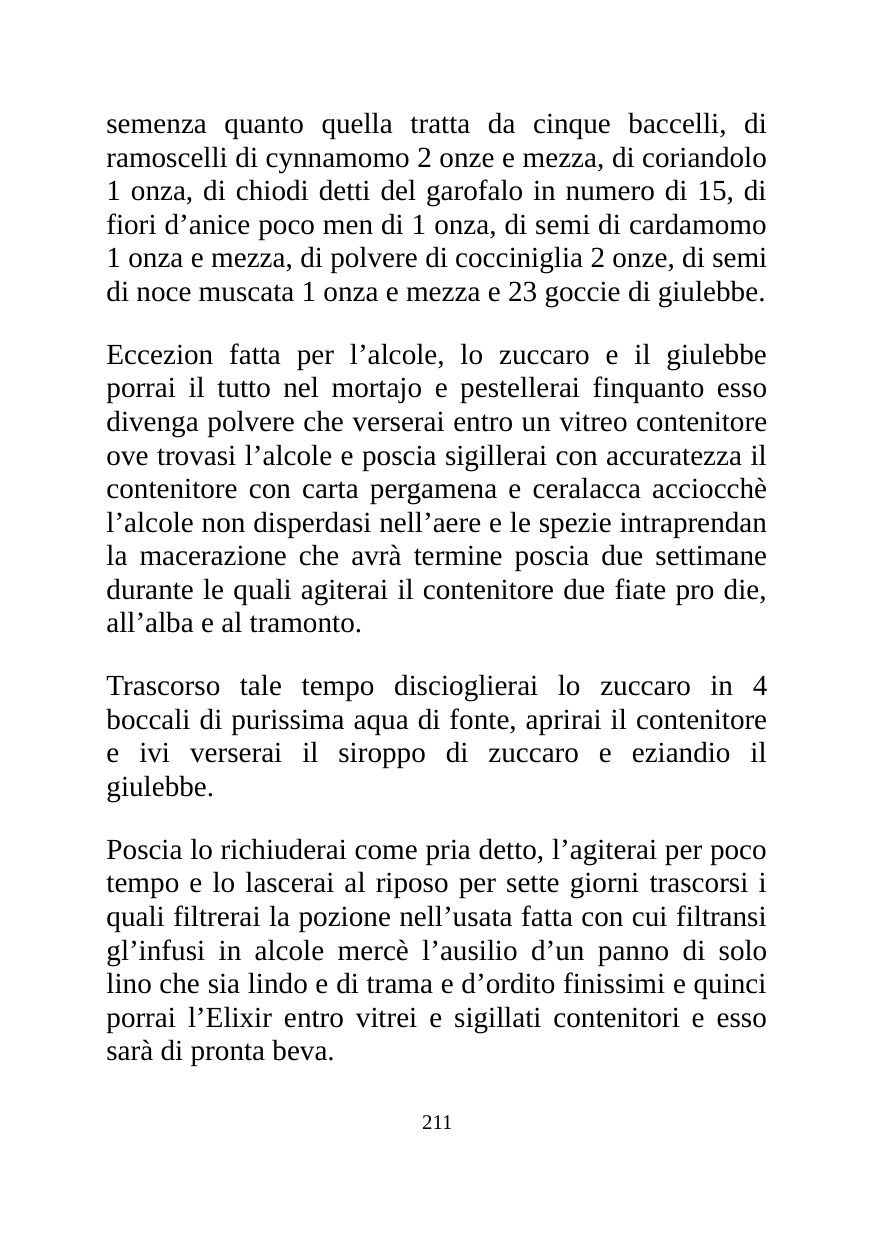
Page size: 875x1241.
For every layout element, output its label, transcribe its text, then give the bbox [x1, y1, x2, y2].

text Eccezion fatta per l’alcole, lo zuccaro e il giulebbe porrai il tutto nel mortajo e pestellerai finquanto esso divenga polvere che verserai entro un vitreo contenitore ove trovasi l’alcole e poscia sigillerai con accuratezza il contenitore con carta pergamena e ceralacca acciocchè l’alcole non disperdasi nell’aere e le spezie intraprendan la macerazione che avrà termine poscia due settimane durante le quali agiterai il contenitore due fiate pro die, all’alba e al tramonto. [106, 337, 768, 639]
text Poscia lo richiuderai come pria detto, l’agiterai per poco tempo e lo lascerai al riposo per sette giorni trascorsi i quali filtrerai la pozione nell’usata fatta con cui filtransi gl’infusi in alcole mercè l’ausilio d’un panno di solo lino che sia lindo e di trama e d’ordito finissimi e quinci porrai l’Elixir entro vitrei e sigillati contenitori e esso sarà di pronta beva. [106, 832, 768, 1067]
text semenza quanto quella tratta da cinque baccelli, di ramoscelli di cynnamomo 2 onze e mezza, di coriandolo 1 onza, di chiodi detti del garofalo in numero di 15, di fiori d’anice poco men di 1 onza, di semi di cardamomo 1 onza e mezza, di polvere di cocciniglia 2 onze, di semi di noce muscata 1 onza e mezza e 23 goccie di giulebbe. [106, 106, 768, 307]
text Trascorso tale tempo discioglierai lo zuccaro in 4 boccali di purissima aqua di fonte, aprirai il contenitore e ivi verserai il siroppo di zuccaro e eziandio il giulebbe. [106, 668, 768, 802]
